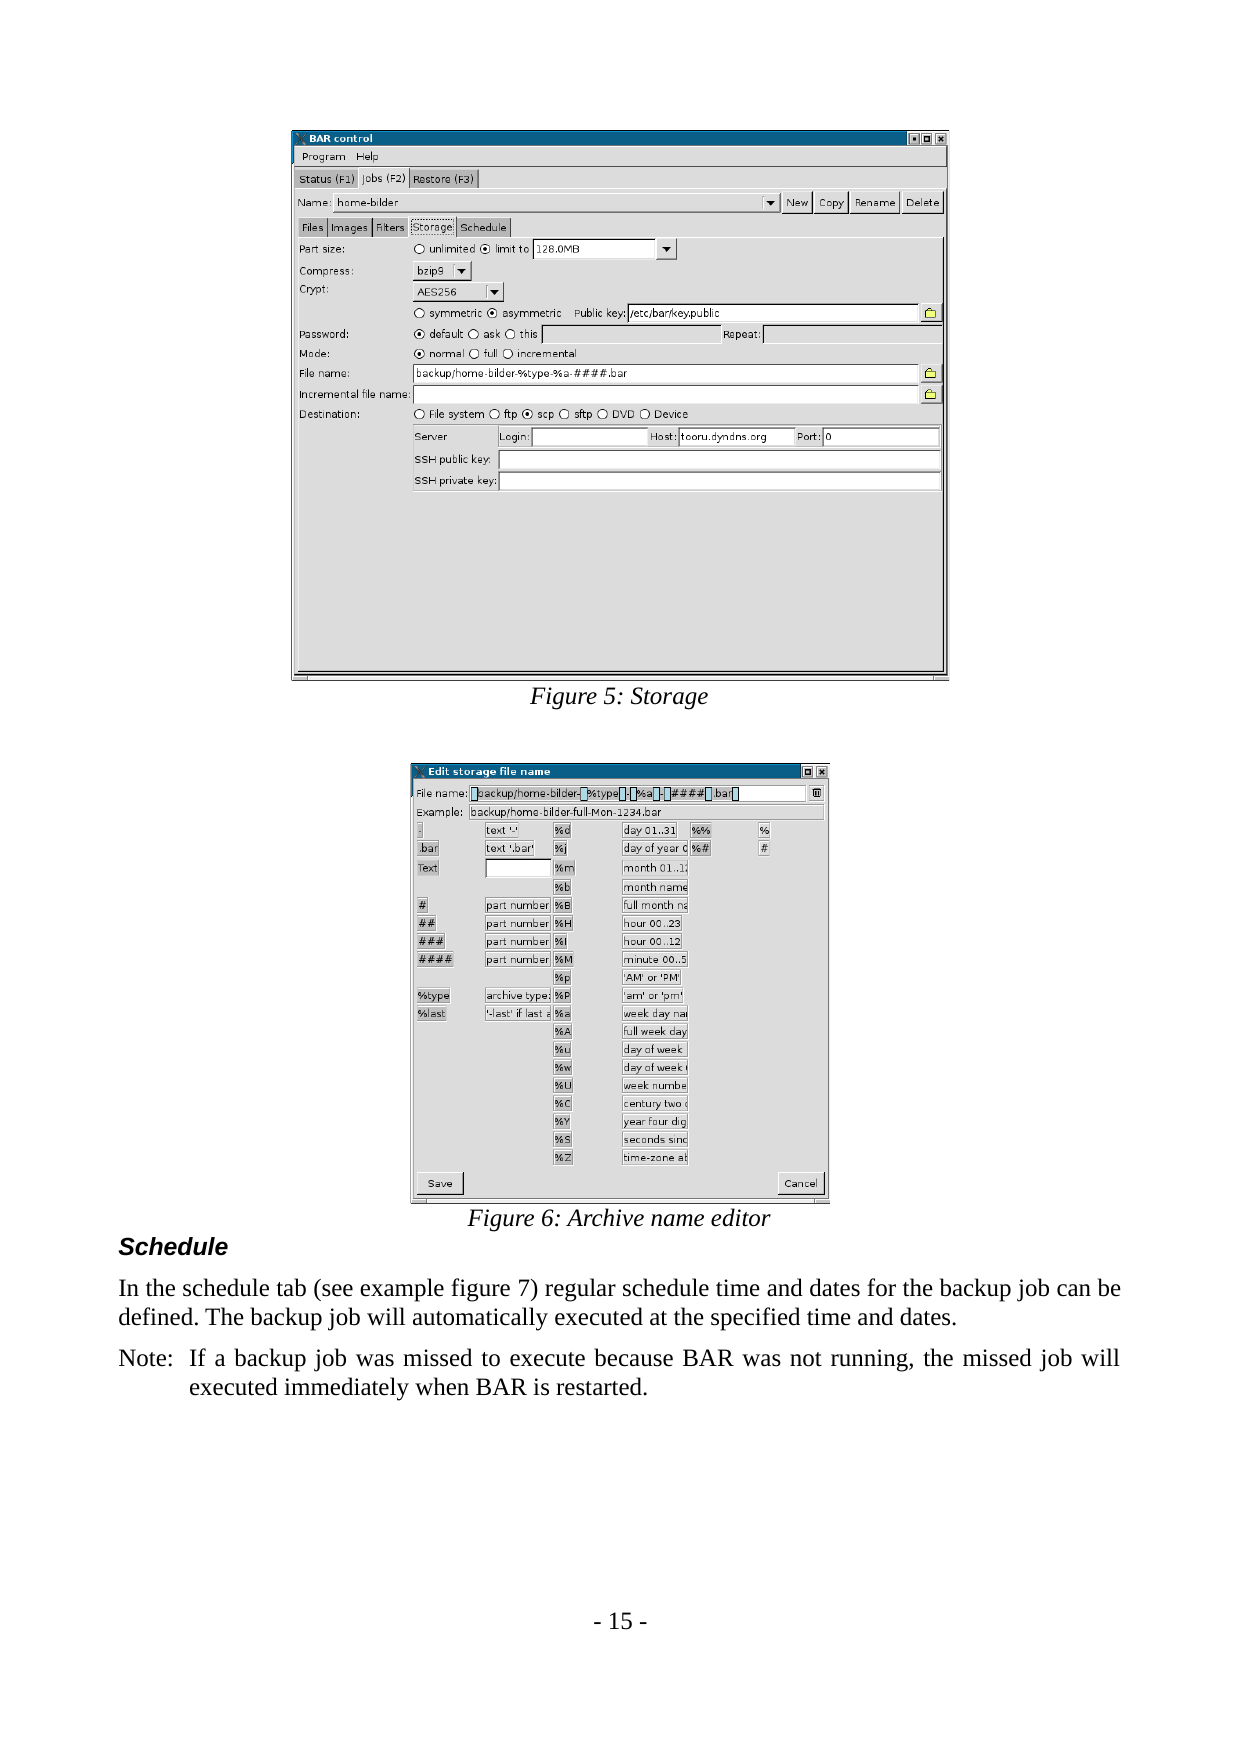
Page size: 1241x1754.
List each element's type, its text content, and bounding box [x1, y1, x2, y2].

text Figure 6: Archive name editor [410, 1204, 830, 1232]
picture [291, 130, 950, 681]
text In the schedule tab (see example figure 7) regular schedule time and dates for the backup job can be defined. The backup job will automatically executed at the specified time and dates. [118, 1273, 1122, 1330]
text Figure 5: Storage [291, 681, 949, 709]
picture [410, 763, 830, 1204]
subtitle [410, 751, 830, 763]
subtitle Schedule [118, 1204, 1122, 1260]
text Note: If a backup job was missed to execute because BAR was not running, the missed job will executed immediately when BAR is restarted. [118, 1343, 1122, 1400]
